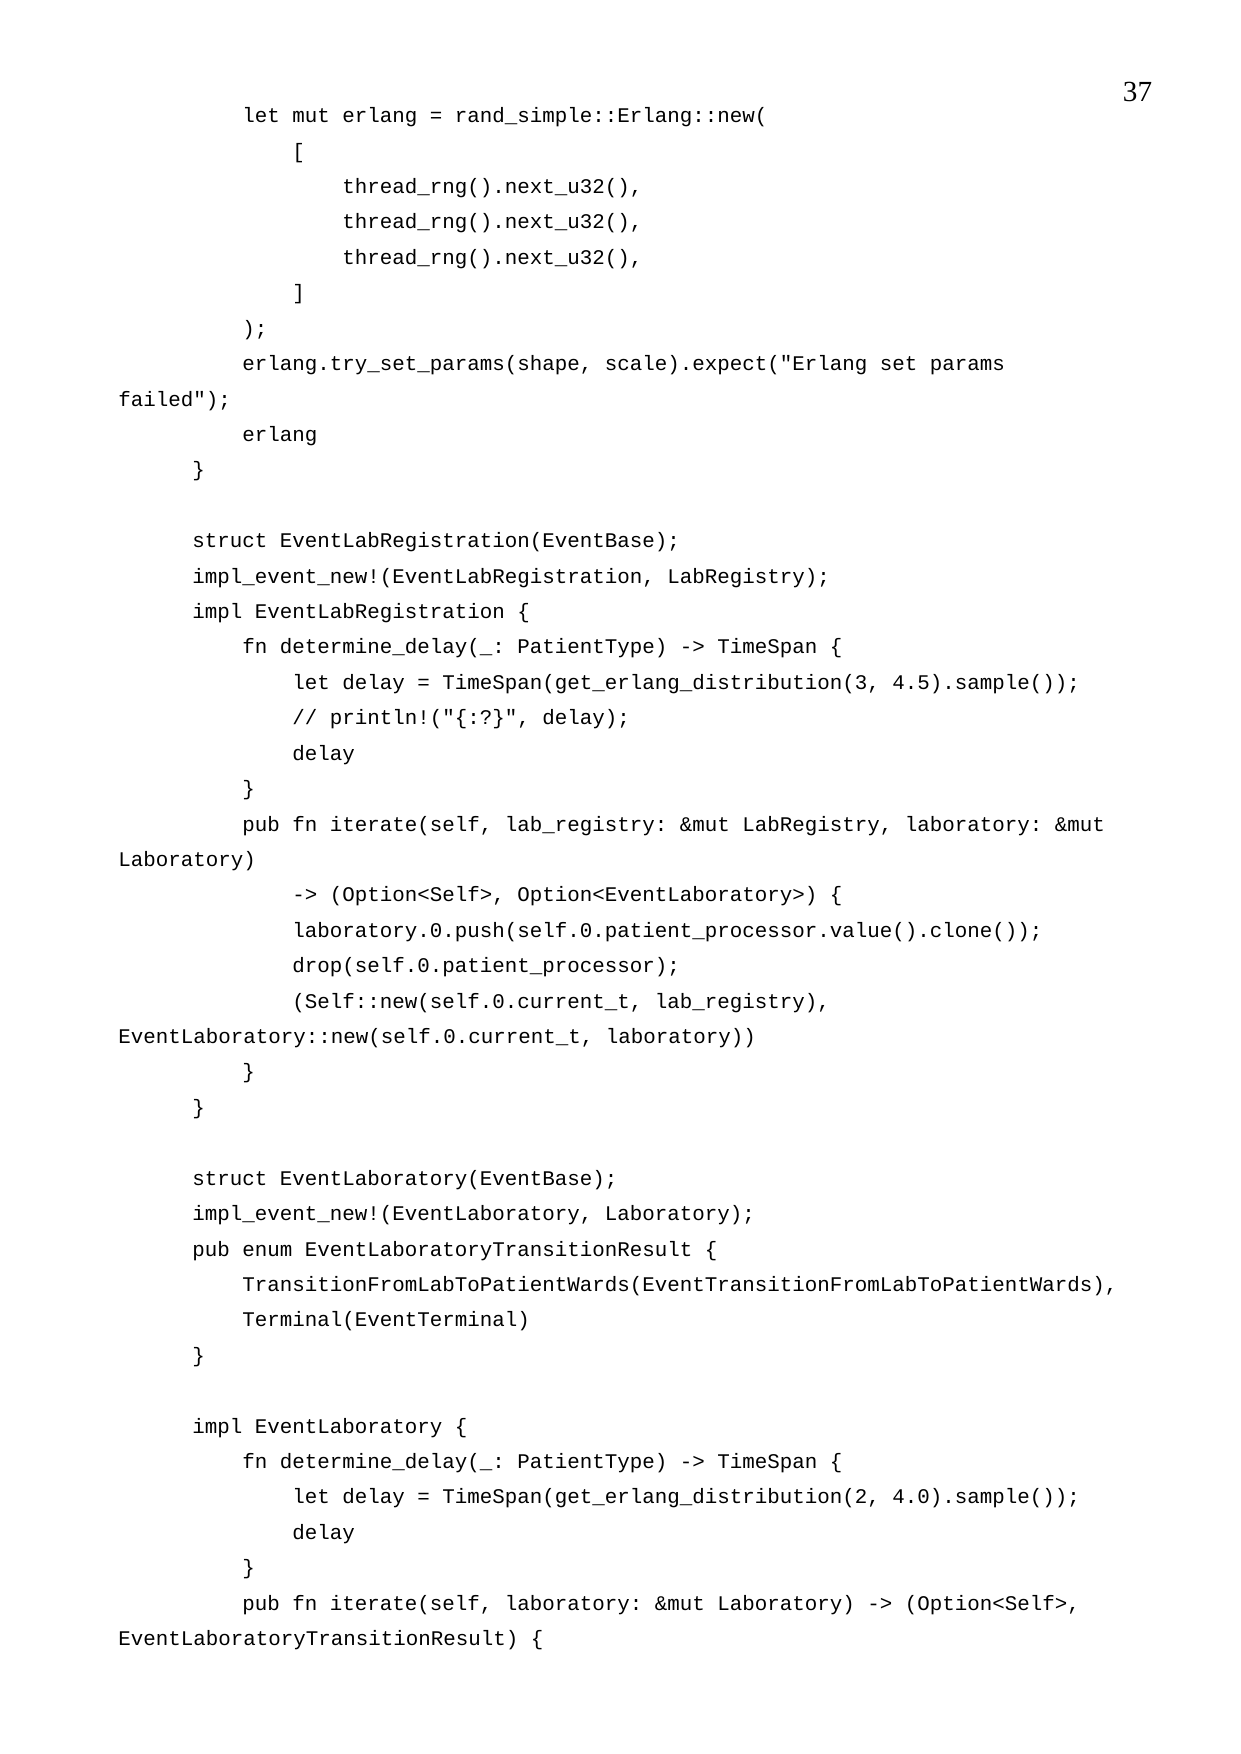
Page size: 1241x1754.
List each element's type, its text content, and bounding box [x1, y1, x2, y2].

text let delay = TimeSpan(get_erlang_distribution(2, 4.0).sample()); [118, 1486, 1122, 1510]
text -> (Option<Self>, Option<EventLaboratory>) { [118, 884, 1122, 908]
text struct EventLabRegistration(EventBase); [118, 530, 1122, 554]
text // println!("{:?}", delay); [118, 707, 1122, 731]
text fn determine_delay(_: PatientType) -> TimeSpan { [118, 1451, 1122, 1475]
text impl_event_new!(EventLaboratory, Laboratory); [118, 1203, 1122, 1227]
text pub fn iterate(self, lab_registry: &mut LabRegistry, laboratory: &mut Laboratory) [118, 813, 1122, 873]
text ] [118, 282, 1122, 306]
text impl_event_new!(EventLabRegistration, LabRegistry); [118, 566, 1122, 589]
text struct EventLaboratory(EventBase); [118, 1168, 1122, 1191]
text pub fn iterate(self, laboratory: &mut Laboratory) -> (Option<Self>, EventLaboratoryTransitionResult) { [118, 1593, 1122, 1652]
text ); [118, 318, 1122, 341]
text erlang.try_set_params(shape, scale).expect("Erlang set params failed"); [118, 353, 1122, 412]
text delay [118, 1522, 1122, 1546]
text Terminal(EventTerminal) [118, 1309, 1122, 1333]
text } [118, 1345, 1122, 1368]
text TransitionFromLabToPatientWards(EventTransitionFromLabToPatientWards), [118, 1274, 1122, 1298]
text } [118, 1061, 1122, 1085]
text impl EventLabRegistration { [118, 601, 1122, 625]
text } [118, 1097, 1122, 1121]
text } [118, 1557, 1122, 1581]
text impl EventLaboratory { [118, 1416, 1122, 1439]
text thread_rng().next_u32(), [118, 176, 1122, 200]
text fn determine_delay(_: PatientType) -> TimeSpan { [118, 636, 1122, 660]
text thread_rng().next_u32(), [118, 247, 1122, 271]
text delay [118, 743, 1122, 766]
text let delay = TimeSpan(get_erlang_distribution(3, 4.5).sample()); [118, 672, 1122, 696]
text thread_rng().next_u32(), [118, 211, 1122, 235]
text drop(self.0.patient_processor); [118, 955, 1122, 979]
text } [118, 778, 1122, 802]
text let mut erlang = rand_simple::Erlang::new( [118, 105, 1122, 129]
text pub enum EventLaboratoryTransitionResult { [118, 1238, 1122, 1262]
text erlang [118, 424, 1122, 448]
text (Self::new(self.0.current_t, lab_registry), EventLaboratory::new(self.0.current_t, laboratory)) [118, 991, 1122, 1050]
text laboratory.0.push(self.0.patient_processor.value().clone()); [118, 920, 1122, 943]
text [ [118, 141, 1122, 164]
text } [118, 459, 1122, 483]
